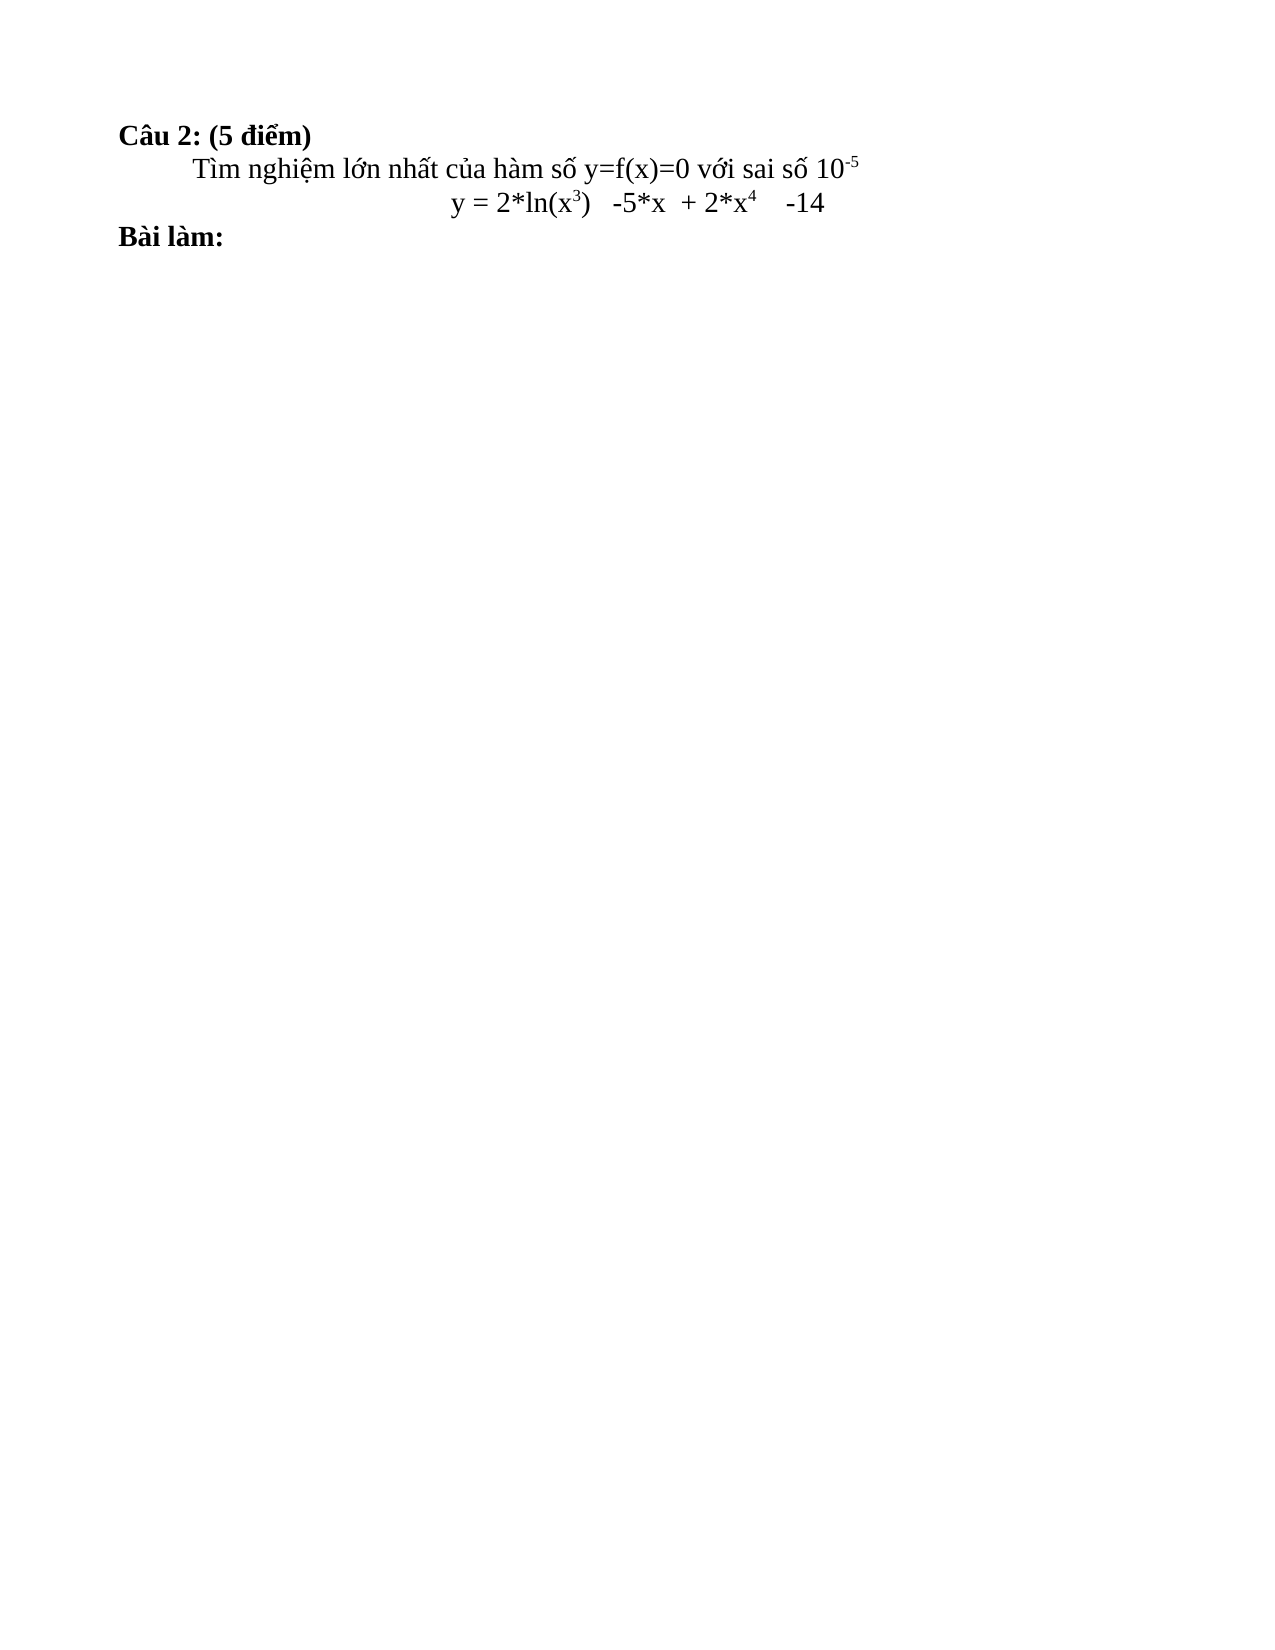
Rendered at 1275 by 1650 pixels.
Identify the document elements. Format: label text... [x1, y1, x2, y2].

text Câu 2: (5 điểm) [118, 118, 1157, 152]
text Tìm nghiệm lớn nhất của hàm số y=f(x)=0 với sai số 10-5 [118, 152, 1157, 185]
text y = 2*ln(x3) -5*x + 2*x4 -14 [118, 185, 1157, 219]
text Bài làm: [118, 219, 1157, 252]
